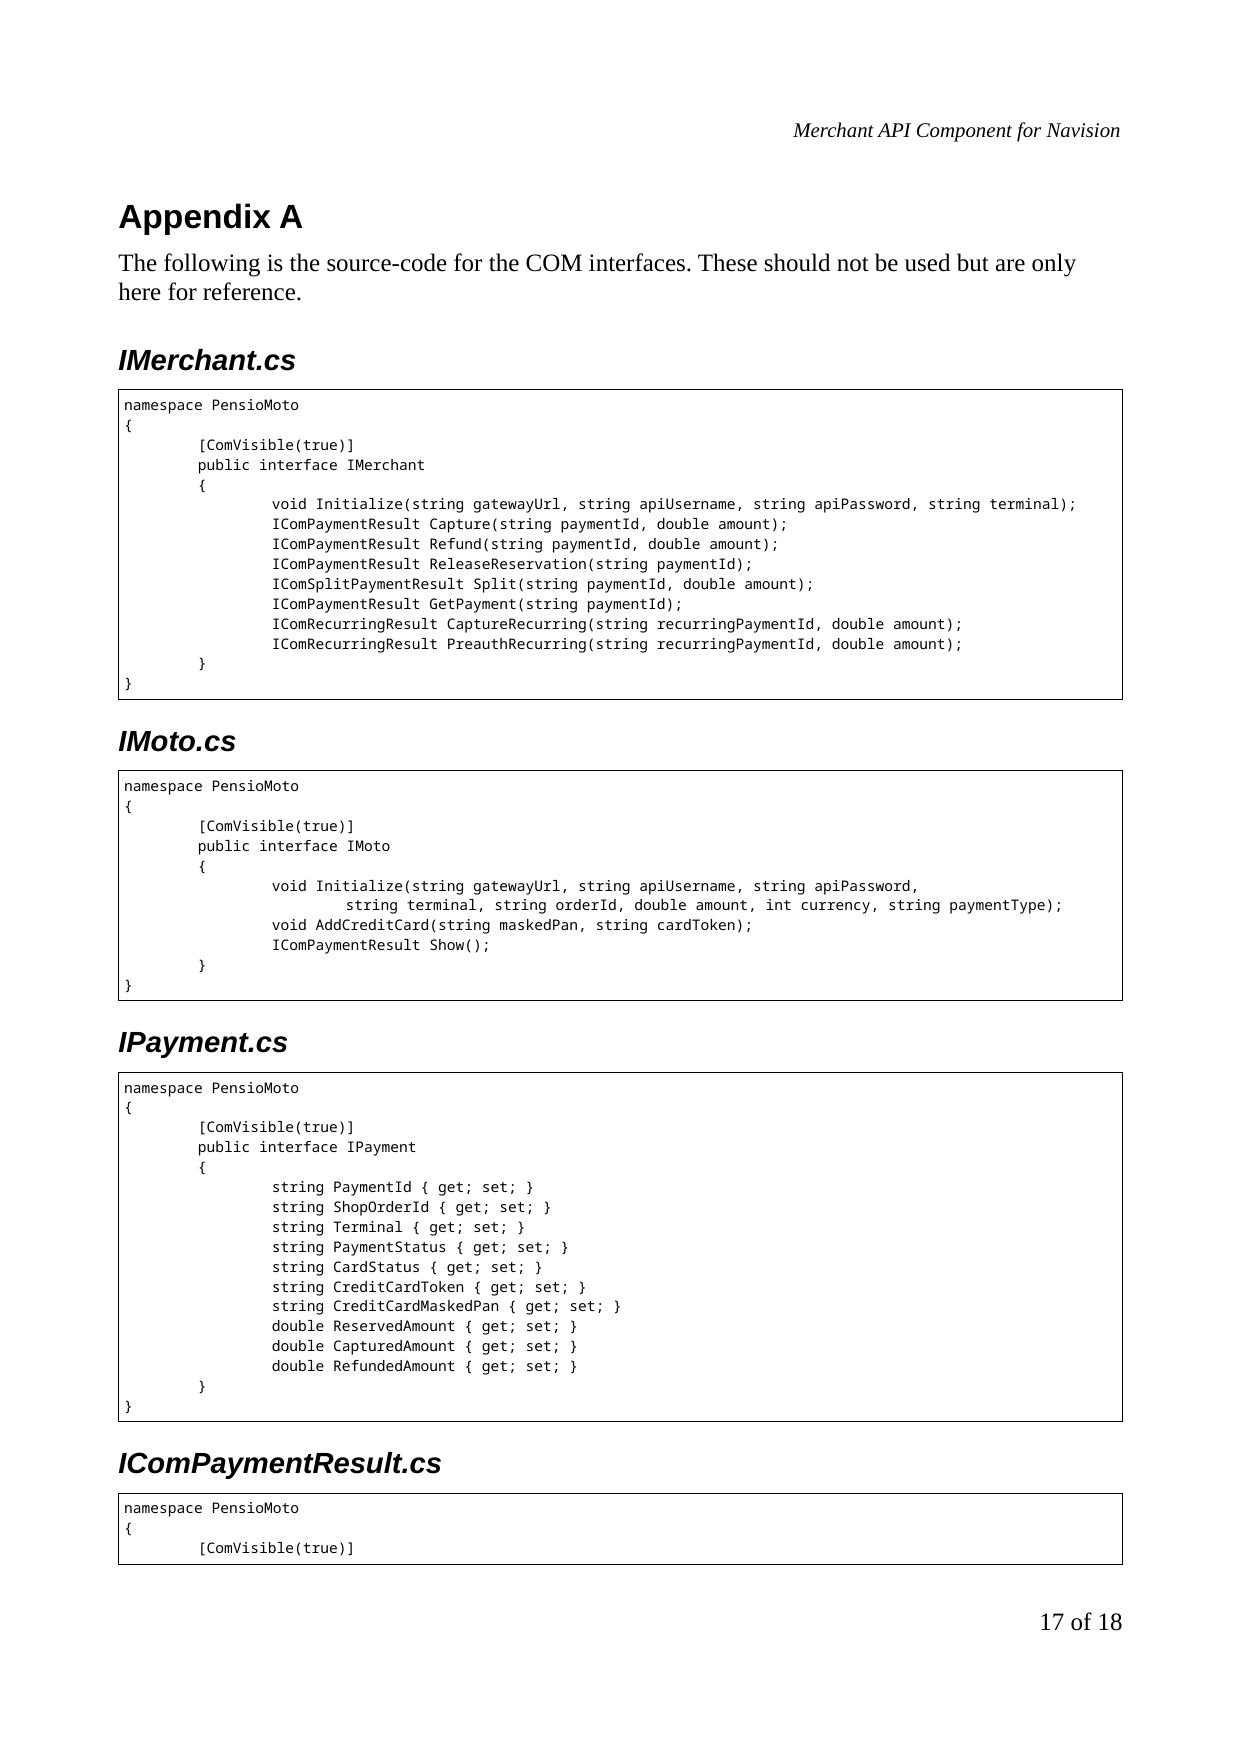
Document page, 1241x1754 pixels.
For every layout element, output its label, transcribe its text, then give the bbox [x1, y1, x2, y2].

text The following is the source-code for the COM interfaces. These should not be used but are only here for reference. [118, 248, 1122, 305]
subtitle IMoto.cs [118, 724, 1122, 757]
table_header namespace PensioMoto { [ComVisible(true)] public interface IPayment { string PaymentId { get; set; } string ShopOrderId { get; set; } string Terminal { get; set; } string PaymentStatus { get; set; } string CardStatus { get; set; } string CreditCardToken { get; set; } string CreditCardMaskedPan { get; set; } double ReservedAmount { get; set; } double CapturedAmount { get; set; } double RefundedAmount { get; set; } } } [119, 1073, 1122, 1421]
table_header namespace PensioMoto { [ComVisible(true)] public interface IMoto { void Initialize(string gatewayUrl, string apiUsername, string apiPassword, string terminal, string orderId, double amount, int currency, string paymentType); void AddCreditCard(string maskedPan, string cardToken); IComPaymentResult Show(); } } [119, 771, 1122, 1000]
subtitle Appendix A [118, 197, 1122, 235]
subtitle IComPaymentResult.cs [118, 1446, 1122, 1480]
subtitle IPayment.cs [118, 1026, 1122, 1059]
subtitle IMerchant.cs [118, 343, 1122, 376]
table_header namespace PensioMoto { [ComVisible(true)] public interface IMerchant { void Initialize(string gatewayUrl, string apiUsername, string apiPassword, string terminal); IComPaymentResult Capture(string paymentId, double amount); IComPaymentResult Refund(string paymentId, double amount); IComPaymentResult ReleaseReservation(string paymentId); IComSplitPaymentResult Split(string paymentId, double amount); IComPaymentResult GetPayment(string paymentId); IComRecurringResult CaptureRecurring(string recurringPaymentId, double amount); IComRecurringResult PreauthRecurring(string recurringPaymentId, double amount); } } [119, 390, 1122, 699]
table_header namespace PensioMoto { [ComVisible(true)] [119, 1494, 1122, 1564]
